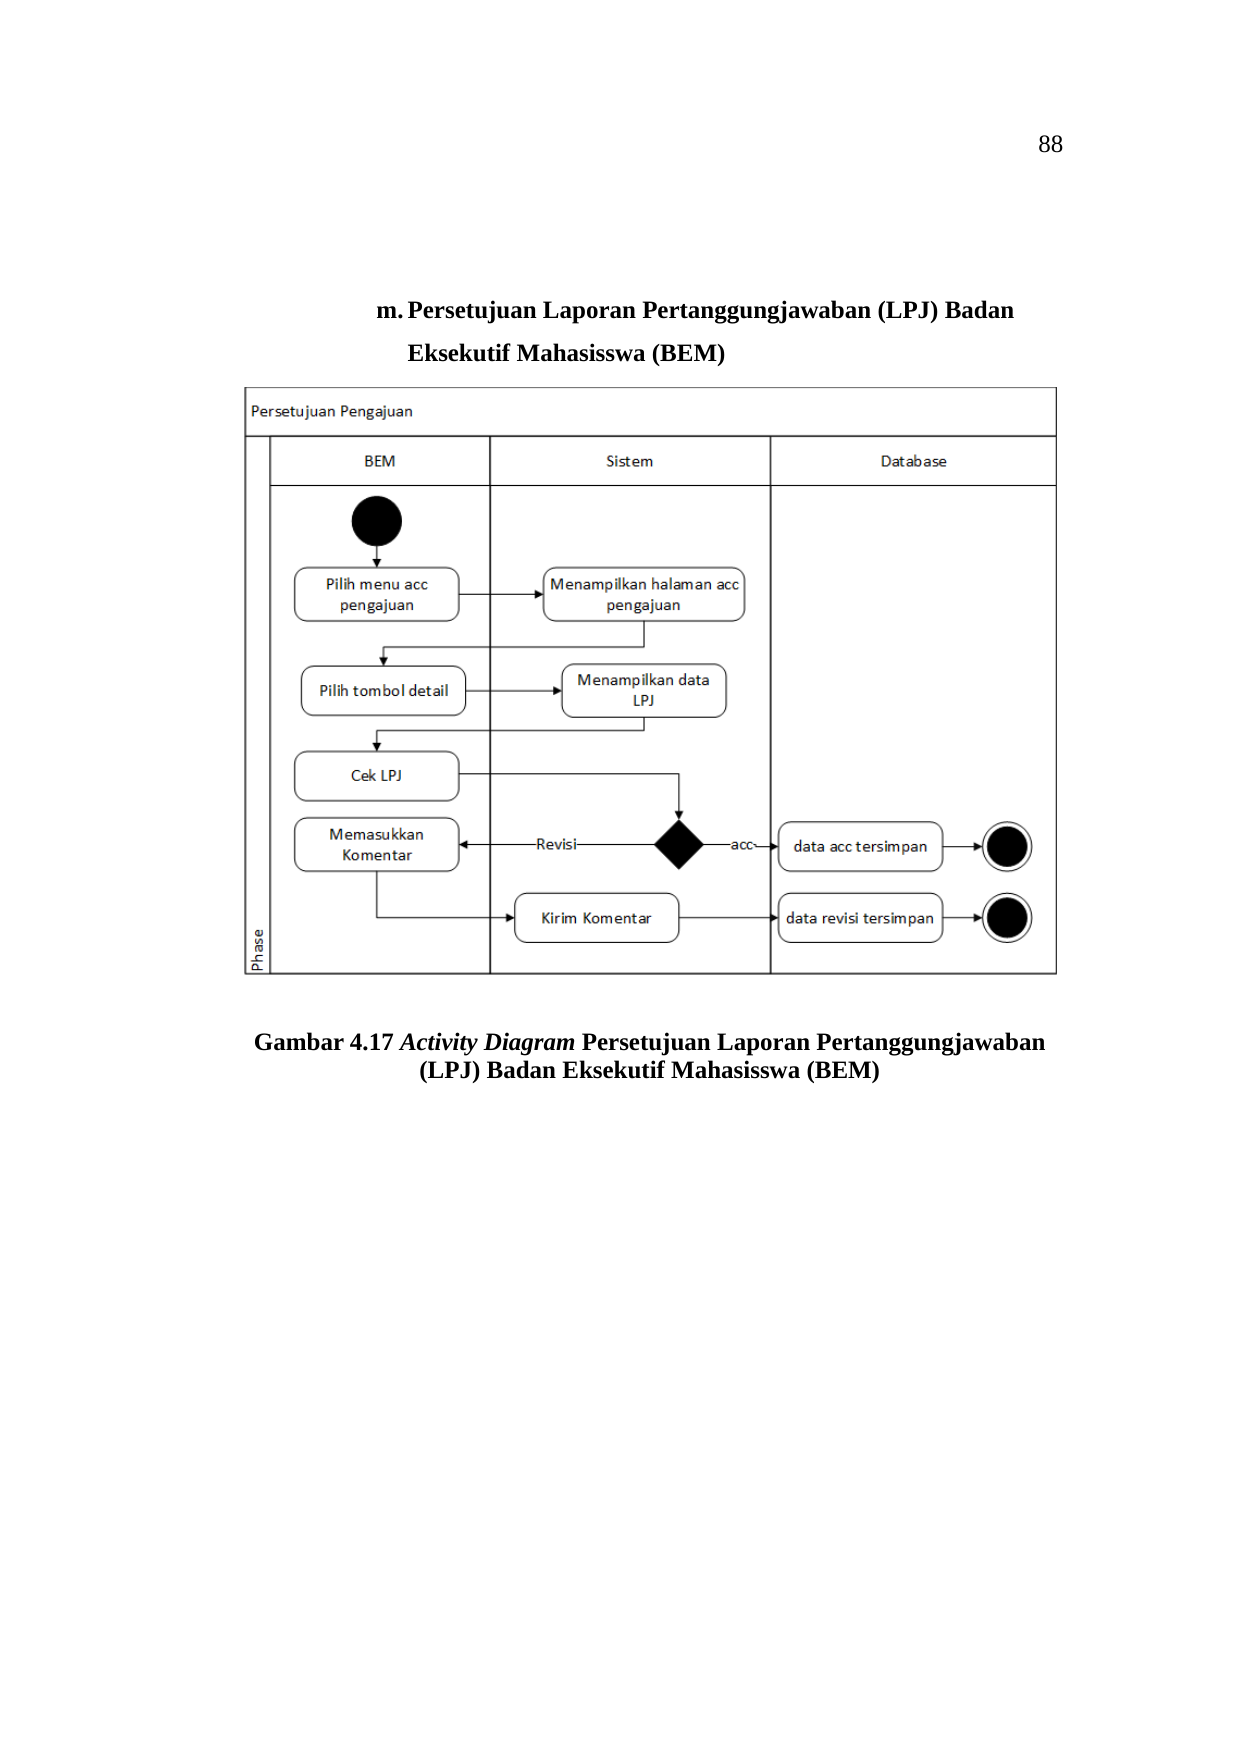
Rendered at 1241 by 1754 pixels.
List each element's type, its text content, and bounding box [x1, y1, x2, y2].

list Persetujuan Laporan Pertanggungjawaban (LPJ) Badan Eksekutif Mahasisswa (BEM) [376, 295, 1063, 367]
text Gambar 4.17 Activity Diagram Persetujuan Laporan Pertanggungjawaban (LPJ) Badan Eksekutif Mahasisswa (BEM) [236, 1027, 1063, 1084]
picture [242, 387, 1058, 980]
table_header [236, 381, 1063, 1014]
